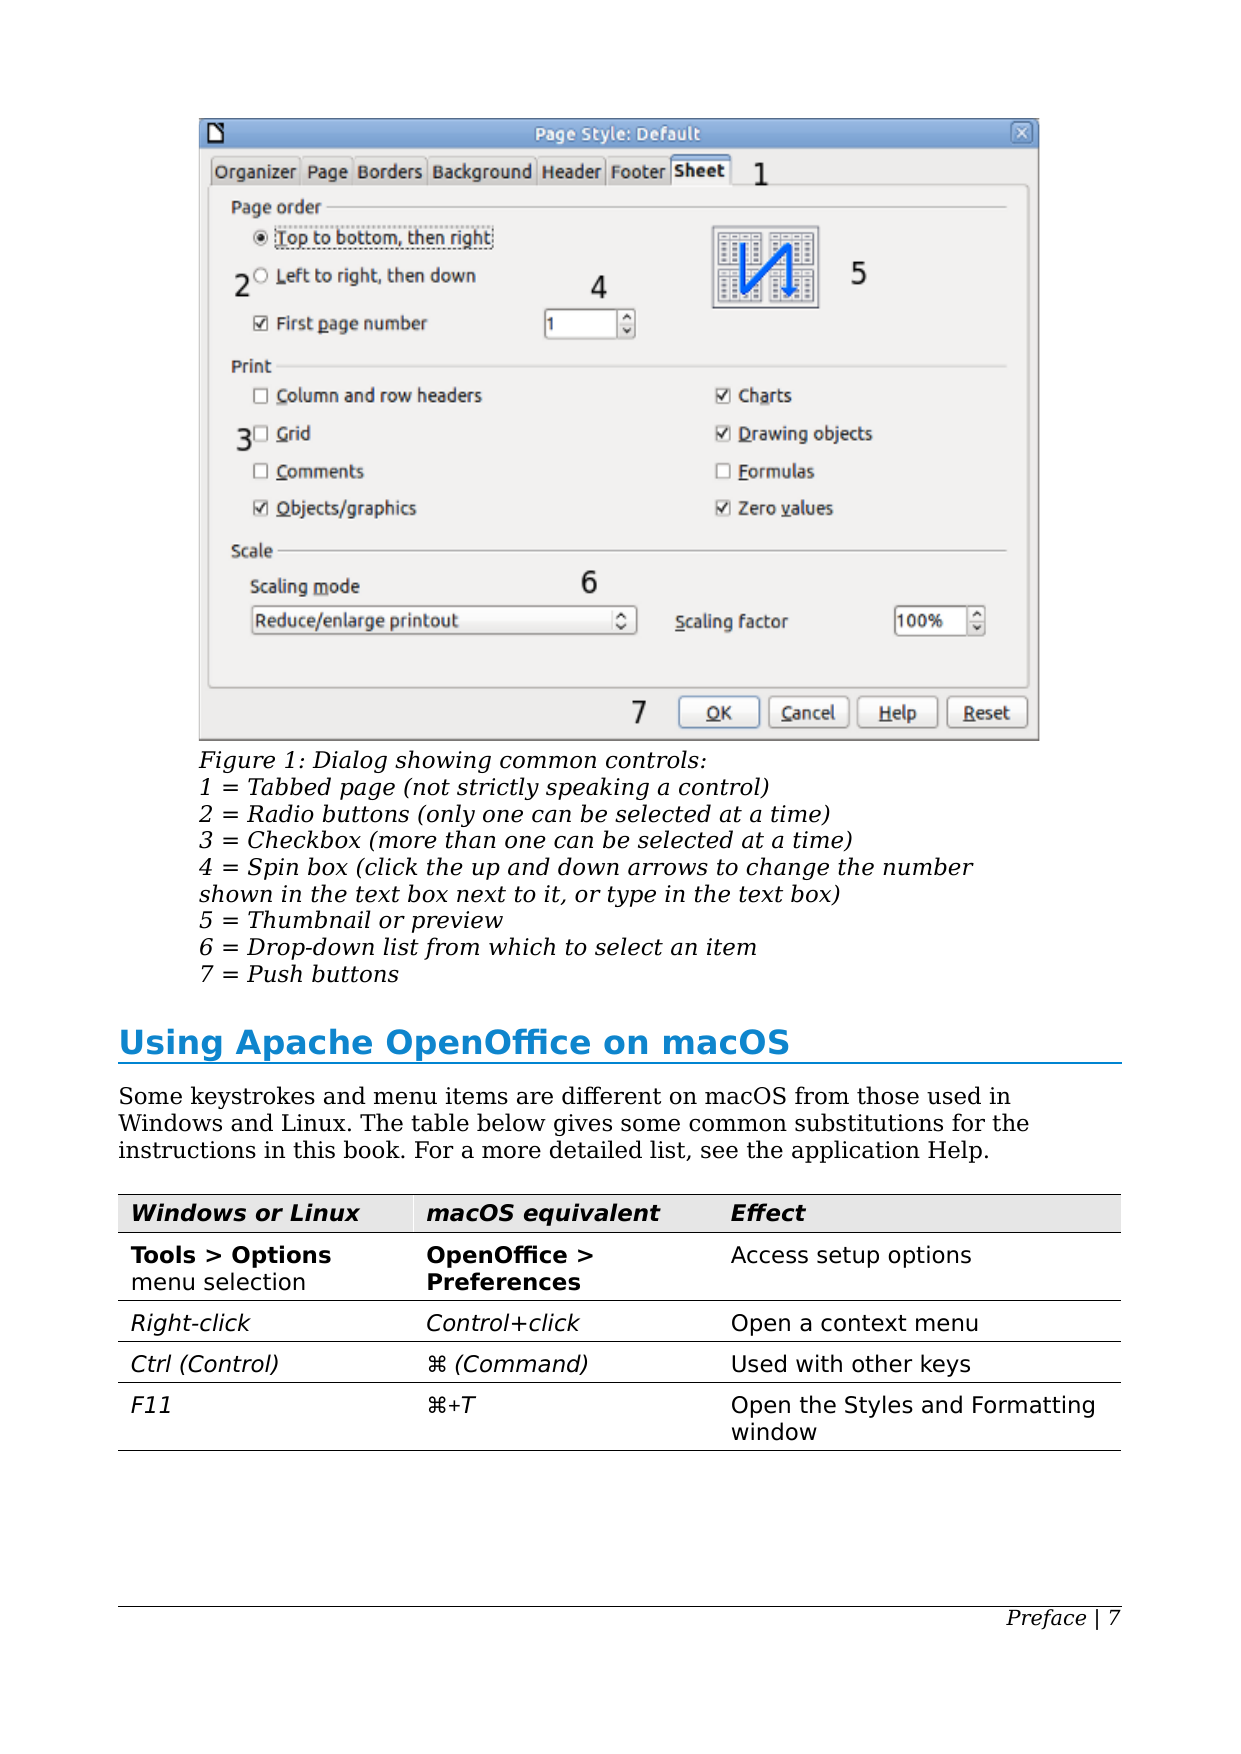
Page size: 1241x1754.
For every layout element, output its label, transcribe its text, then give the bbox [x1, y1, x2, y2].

picture [198, 118, 1040, 741]
table_cell Tools > Options menu selection [118, 1233, 413, 1300]
table_cell F11 [118, 1383, 413, 1450]
table_cell Right-click [118, 1301, 413, 1341]
table_cell Open the Styles and Formatting window [718, 1383, 1121, 1450]
table_header Windows or Linux [118, 1195, 413, 1232]
table_cell Control+click [414, 1301, 718, 1341]
table_cell z (Command) [414, 1342, 718, 1382]
table_cell OpenOffice > Preferences [414, 1233, 718, 1300]
table_cell Open a context menu [718, 1301, 1121, 1341]
table_header macOS equivalent [414, 1195, 718, 1232]
subtitle Using Apache OpenOffice on macOS [118, 1024, 1122, 1062]
table_header Effect [718, 1195, 1121, 1232]
table_cell z+T [414, 1383, 718, 1450]
table_cell Ctrl (Control) [118, 1342, 413, 1382]
table_cell Access setup options [718, 1233, 1121, 1300]
table_cell Used with other keys [718, 1342, 1121, 1382]
text Some keystrokes and menu items are different on macOS from those used in Windows and Linux. The table below gives some common substitutions for the instructions in this book. For a more detailed list, see the application Help. [118, 1083, 1122, 1163]
text Figure 1: Dialog showing common controls: 1 = Tabbed page (not strictly speaking a control) 2 = Radio buttons (only one can be selected at a time) 3 = Checkbox (more than one can be selected at a time) 4 = Spin box (click the up and down arrows to change the number shown in the text box next to it, or type in the text box) 5 = Thumbnail or preview 6 = Drop-down list from which to select an item 7 = Push buttons [199, 747, 1041, 987]
